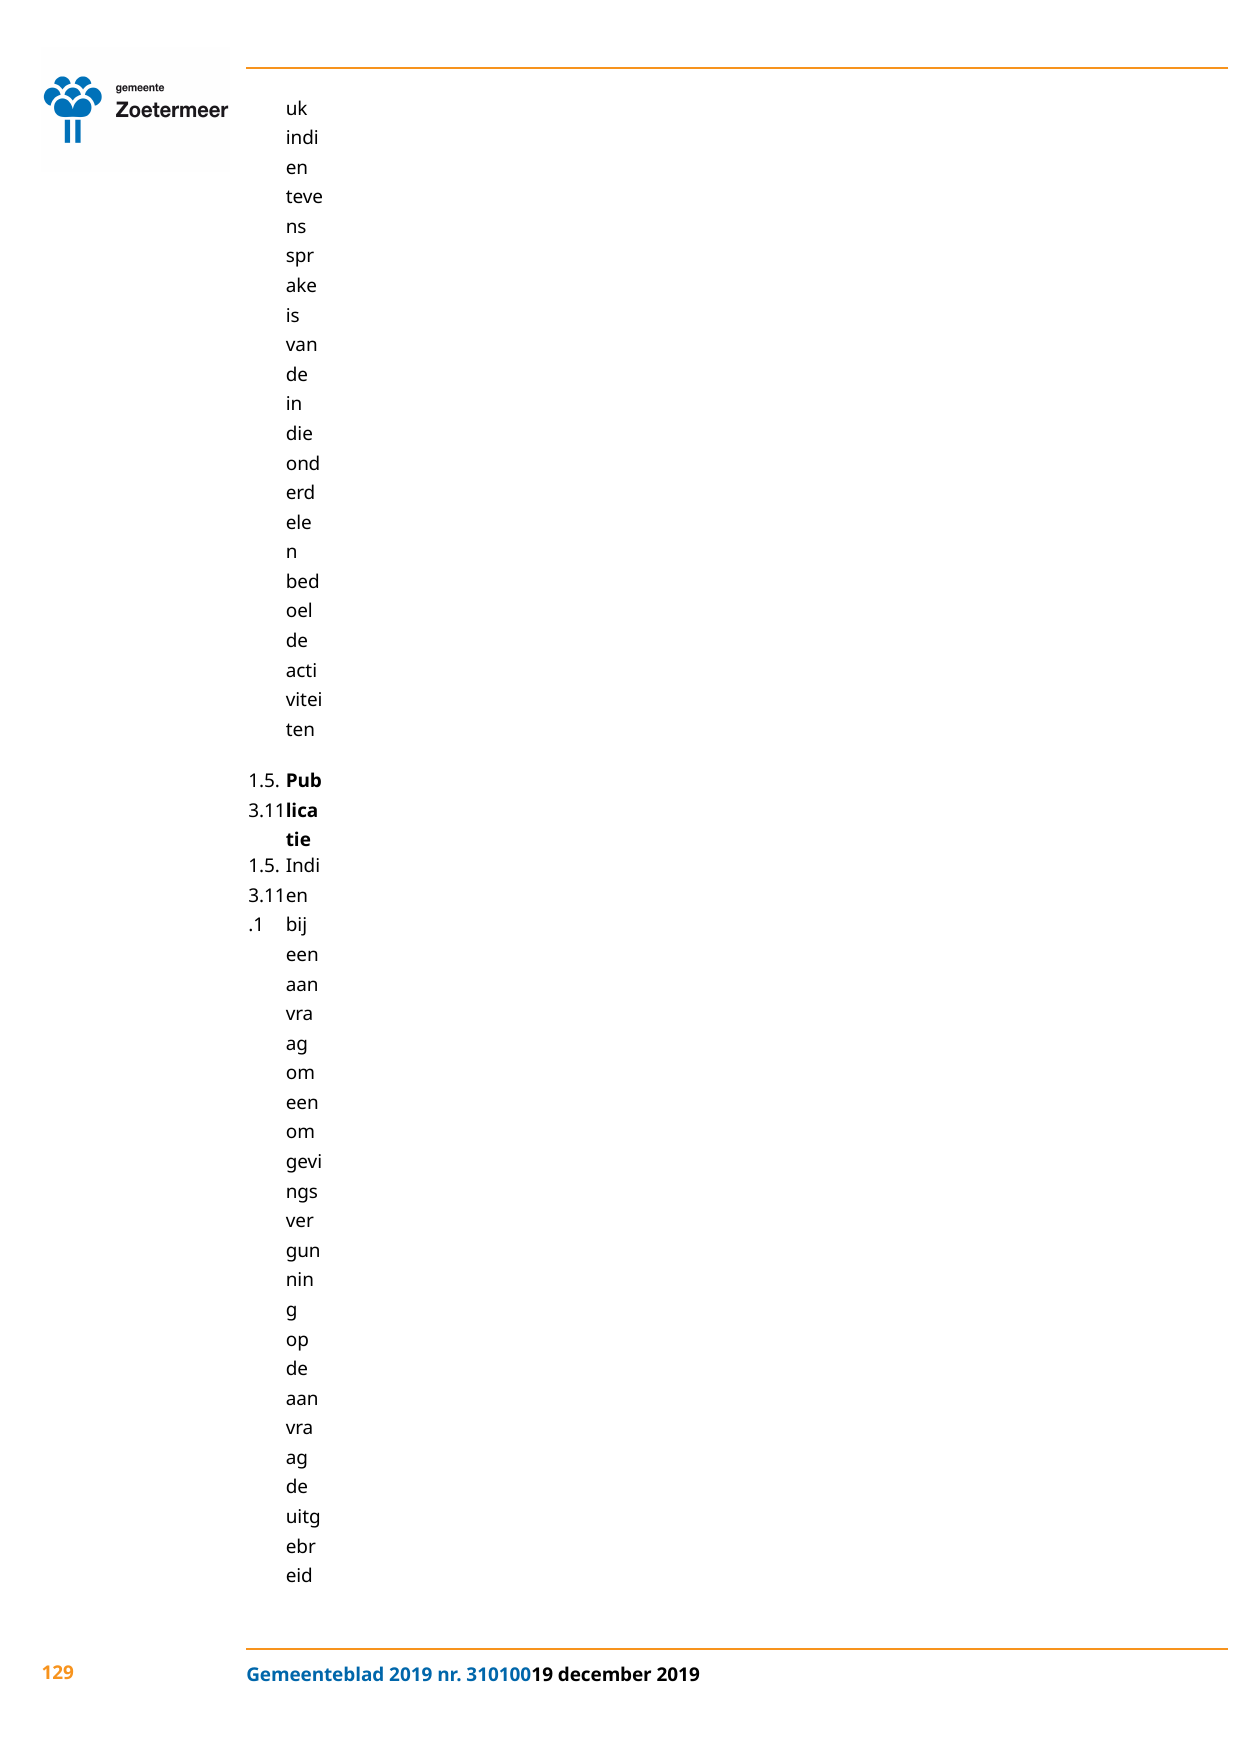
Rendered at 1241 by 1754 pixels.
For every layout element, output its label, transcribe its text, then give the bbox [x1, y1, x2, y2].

table_cell 1.5.3.11.1 [248, 853, 286, 1588]
table_cell Publicatie [286, 768, 323, 852]
picture [41, 47, 231, 172]
table_cell [323, 853, 361, 1588]
table_cell [323, 742, 361, 767]
table_cell [323, 768, 361, 852]
table_cell [361, 853, 398, 1588]
table_cell [361, 95, 398, 742]
table_cell 1.5.3.11 [248, 768, 286, 852]
table_cell Indien bij een aanvraag om een omgevingsvergunning op de aanvraag de uitgebreid [286, 853, 323, 1588]
table_cell [361, 768, 398, 852]
table_cell [248, 742, 286, 767]
table_cell [361, 742, 398, 767]
table_cell uk indien tevens sprake is van de in die onderdelen bedoelde activiteiten [286, 95, 323, 742]
table_cell [323, 95, 361, 742]
table_cell [286, 742, 323, 767]
table_cell [248, 95, 286, 742]
